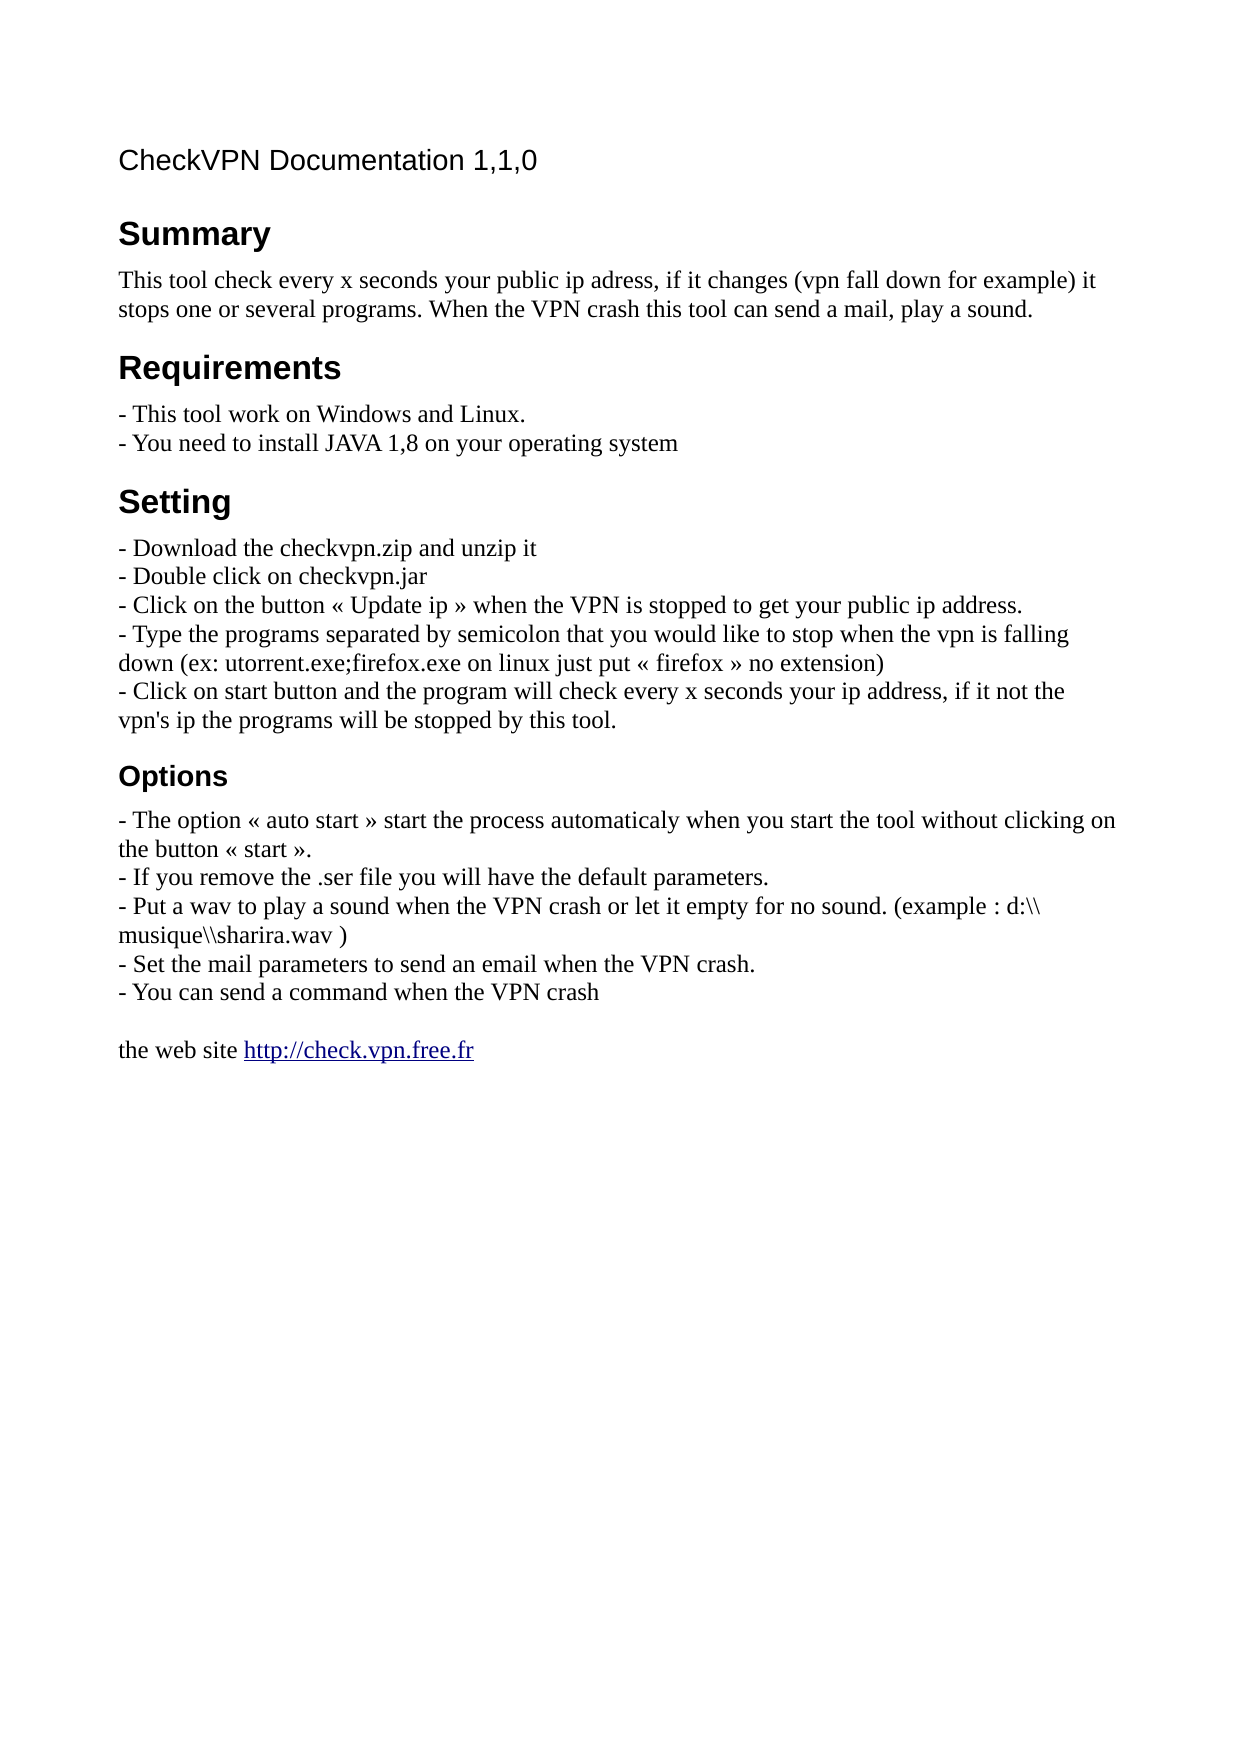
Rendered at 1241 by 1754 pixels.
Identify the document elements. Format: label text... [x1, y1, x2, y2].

subtitle Summary [118, 214, 1122, 253]
text - You need to install JAVA 1,8 on your operating system [118, 428, 1122, 456]
text - You can send a command when the VPN crash [118, 977, 1122, 1006]
text - This tool work on Windows and Linux. [118, 399, 1122, 428]
subtitle Options [118, 759, 1122, 792]
text the web site http://check.vpn.free.fr [118, 1035, 1122, 1064]
text This tool check every x seconds your public ip adress, if it changes (vpn fall down for example) it stops one or several programs. When the VPN crash this tool can send a mail, play a sound. [118, 265, 1122, 323]
text - Type the programs separated by semicolon that you would like to stop when the vpn is falling down (ex: utorrent.exe;firefox.exe on linux just put « firefox » no extension) [118, 619, 1122, 676]
text - Click on the button « Update ip » when the VPN is stopped to get your public ip address. [118, 590, 1122, 619]
text - Put a wav to play a sound when the VPN crash or let it empty for no sound. (example : d:\\musique\\sharira.wav ) [118, 891, 1122, 949]
text - Click on start button and the program will check every x seconds your ip address, if it not the vpn's ip the programs will be stopped by this tool. [118, 676, 1122, 734]
text - The option « auto start » start the process automaticaly when you start the tool without clicking on the button « start ». [118, 805, 1122, 862]
subtitle Requirements [118, 348, 1122, 386]
subtitle CheckVPN Documentation 1,1,0 [118, 143, 1122, 177]
text - If you remove the .ser file you will have the default parameters. [118, 862, 1122, 891]
text - Download the checkvpn.zip and unzip it [118, 533, 1122, 561]
subtitle Setting [118, 481, 1122, 520]
text - Double click on checkvpn.jar [118, 561, 1122, 590]
text - Set the mail parameters to send an email when the VPN crash. [118, 949, 1122, 977]
